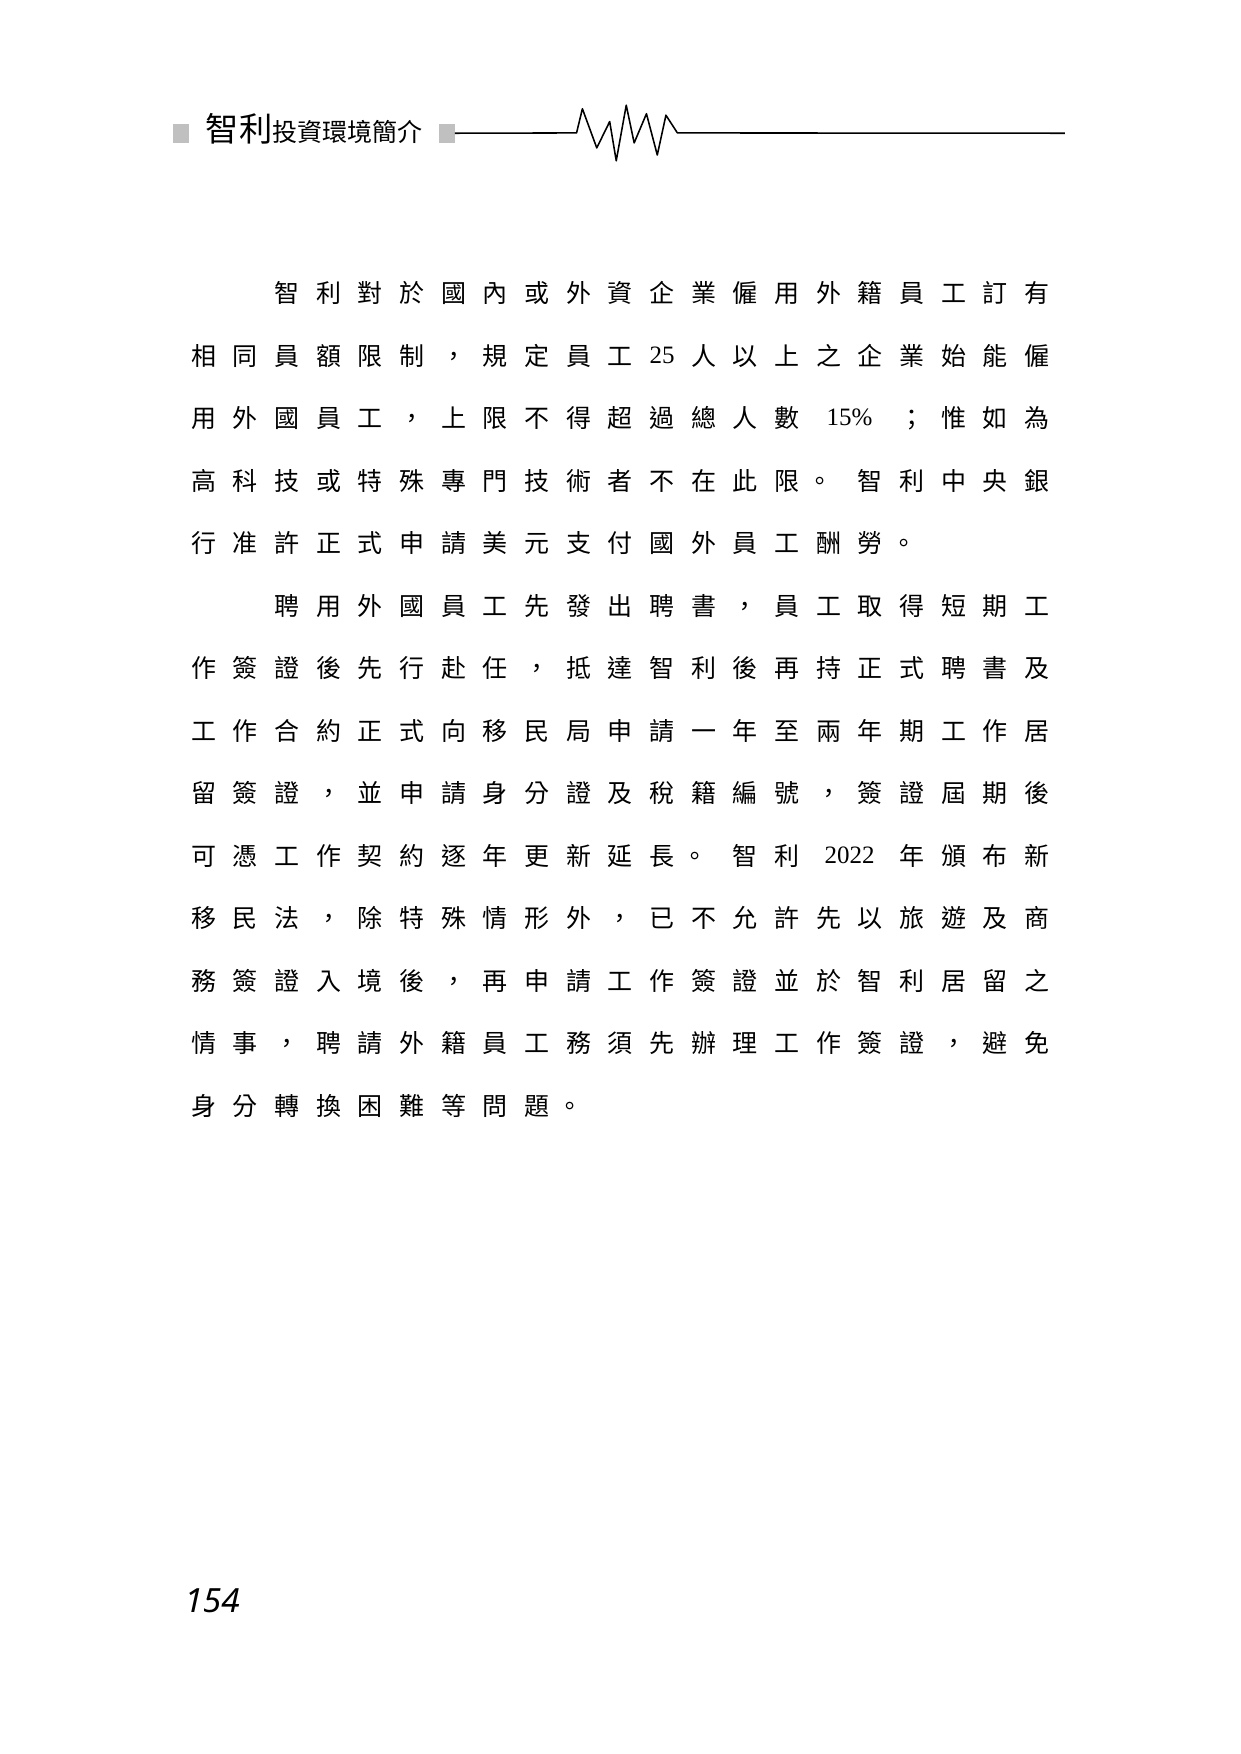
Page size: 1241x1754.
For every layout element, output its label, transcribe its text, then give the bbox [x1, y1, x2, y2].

text 聘用外國員工先發出聘書，員工取得短期工作簽證後先行赴任，抵達智利後再持正式聘書及工作合約正式向移民局申請一年至兩年期工作居留簽證，並申請身分證及稅籍編號，簽證屆期後可憑工作契約逐年更新延長。智利2022年頒布新移民法，除特殊情形外，已不允許先以旅遊及商務簽證入境後，再申請工作簽證並於智利居留之情事，聘請外籍員工務須先辦理工作簽證，避免身分轉換困難等問題。 [183, 563, 1058, 1125]
text 智利對於國內或外資企業僱用外籍員工訂有相同員額限制，規定員工25人以上之企業始能僱用外國員工，上限不得超過總人數15%；惟如為高科技或特殊專門技術者不在此限。智利中央銀行准許正式申請美元支付國外員工酬勞。 [183, 250, 1058, 563]
